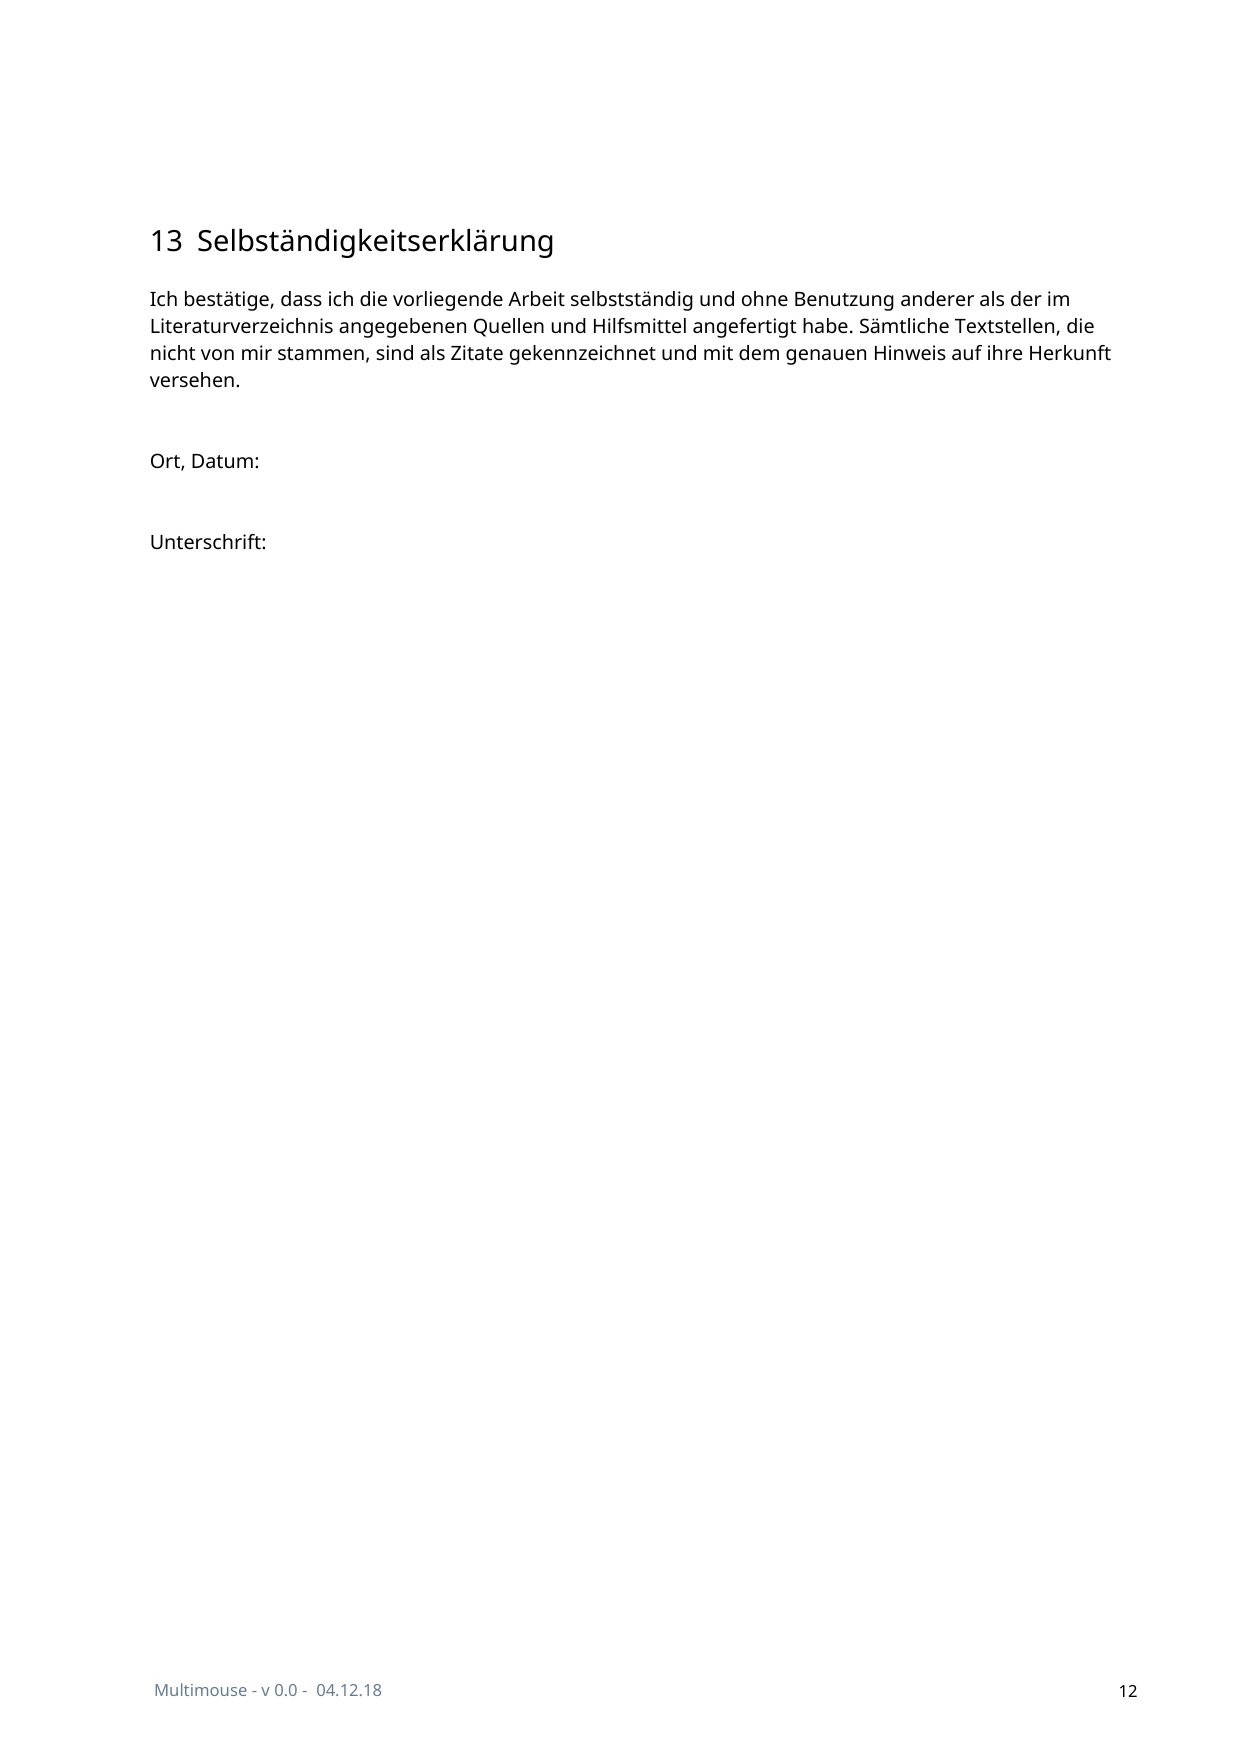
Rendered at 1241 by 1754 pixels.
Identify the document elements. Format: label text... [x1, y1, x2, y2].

text Ort, Datum: [149, 447, 1136, 474]
subtitle Selbständigkeitserklärung [149, 221, 1136, 260]
text Ich bestätige, dass ich die vorliegende Arbeit selbstständig und ohne Benutzung anderer als der im Literaturverzeichnis angegebenen Quellen und Hilfsmittel angefertigt habe. Sämtliche Textstellen, die nicht von mir stammen, sind als Zitate gekennzeichnet und mit dem genauen Hinweis auf ihre Herkunft versehen. [149, 285, 1136, 393]
text Unterschrift: [149, 528, 1136, 555]
